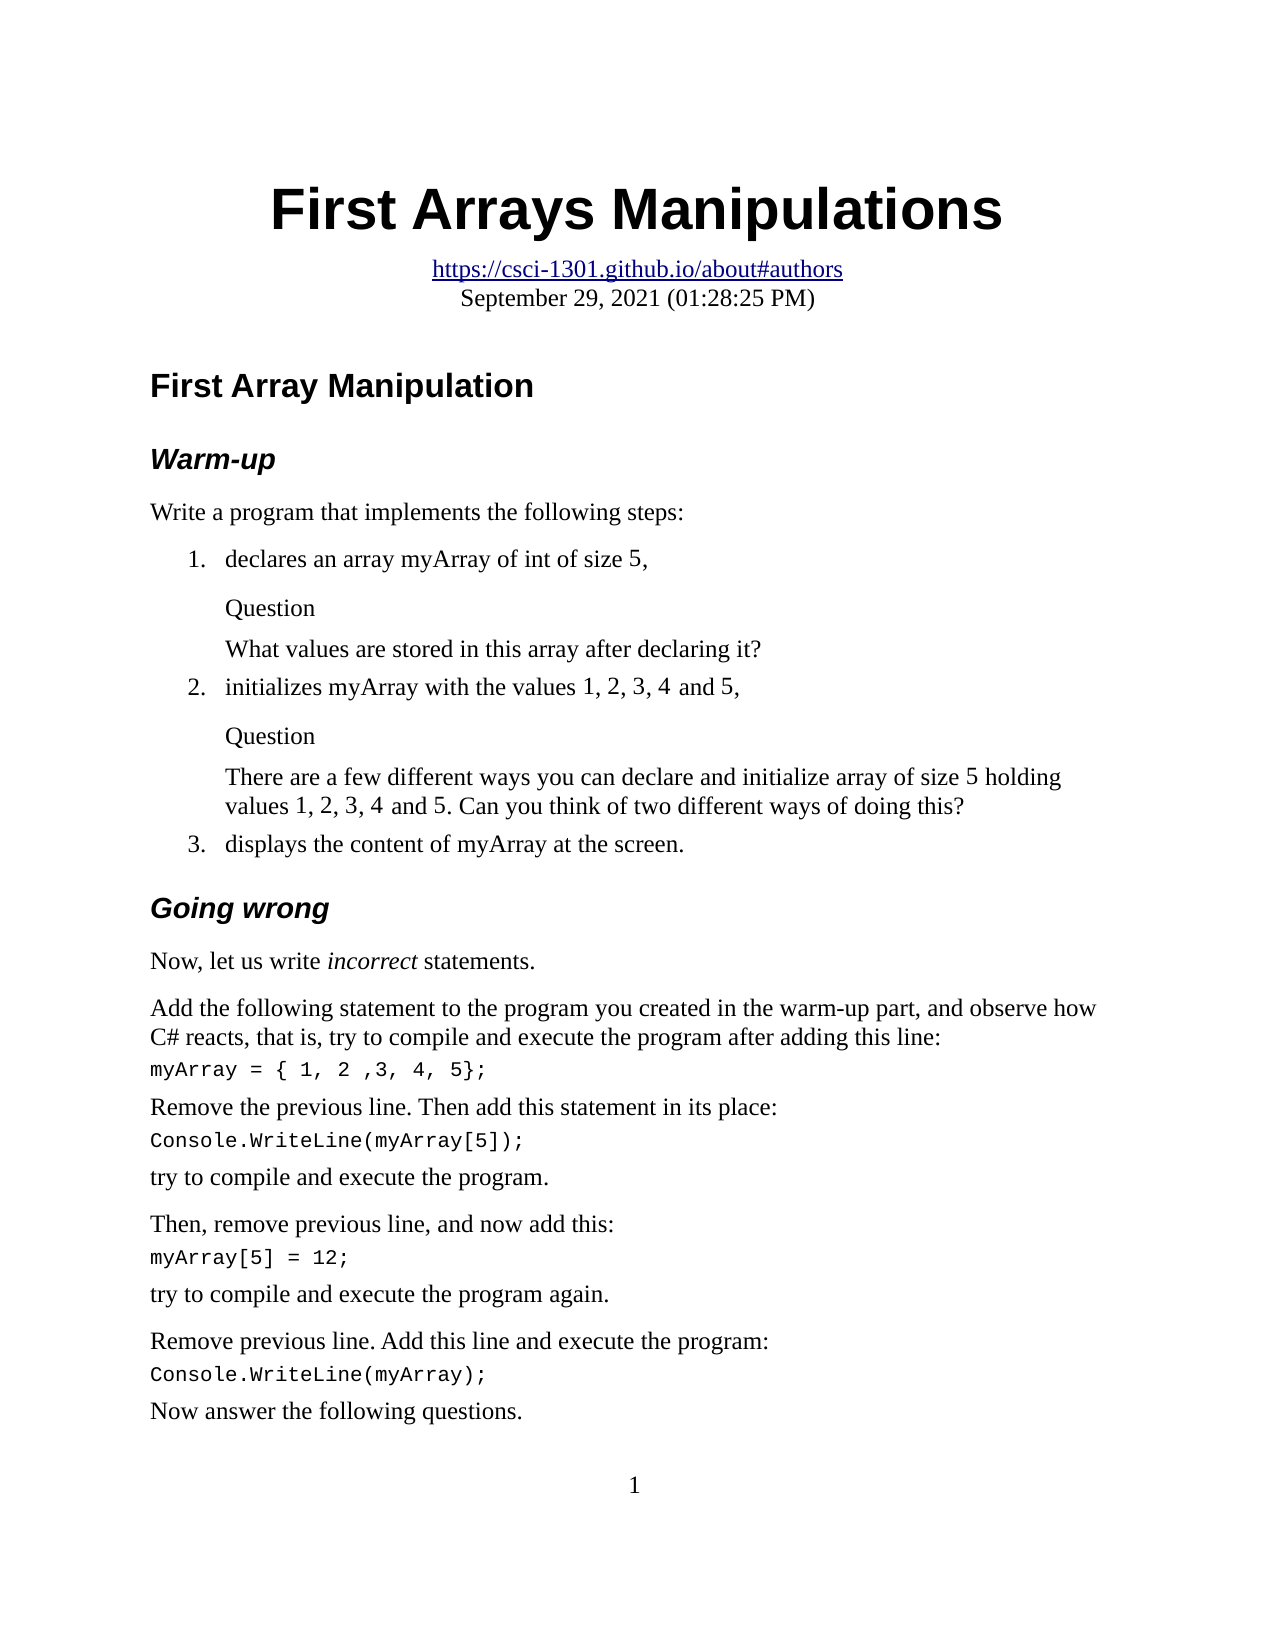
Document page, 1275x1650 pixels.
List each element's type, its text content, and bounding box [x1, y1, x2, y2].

subtitle First Array Manipulation [150, 366, 1125, 404]
list displays the content of myArray at the screen. [187, 829, 1125, 857]
text Now, let us write incorrect statements. [150, 946, 1125, 975]
text Then, remove previous line, and now add this: [150, 1209, 1125, 1238]
text try to compile and execute the program. [150, 1162, 1125, 1191]
list What values are stored in this array after declaring it? [187, 634, 1125, 663]
text Console.WriteLine(myArray[5]); [150, 1130, 1125, 1153]
title First Arrays Manipulations [150, 175, 1125, 242]
subtitle Warm-up [150, 442, 1125, 476]
subtitle Going wrong [150, 891, 1125, 925]
text Write a program that implements the following steps: [150, 497, 1125, 526]
text Remove previous line. Add this line and execute the program: [150, 1326, 1125, 1355]
text myArray[5] = 12; [150, 1247, 1125, 1270]
list Question [187, 593, 1125, 622]
text Add the following statement to the program you created in the warm-up part, and observe how C# reacts, that is, try to compile and execute the program after adding this line: [150, 993, 1125, 1051]
list declares an array myArray of int of size , [187, 544, 1125, 572]
text September 29, 2021 (01:28:25 PM) [150, 283, 1125, 312]
text https://csci-1301.github.io/about#authors [150, 254, 1125, 283]
text try to compile and execute the program again. [150, 1279, 1125, 1308]
text Remove the previous line. Then add this statement in its place: [150, 1092, 1125, 1121]
list Question [187, 721, 1125, 750]
text myArray = { 1, 2 ,3, 4, 5}; [150, 1059, 1125, 1083]
list There are a few different ways you can declare and initialize array of size holding values , , , and . Can you think of two different ways of doing this? [187, 762, 1125, 820]
list initializes myArray with the values , , , and , [187, 672, 1125, 701]
text Now answer the following questions. [150, 1396, 1125, 1425]
text Console.WriteLine(myArray); [150, 1364, 1125, 1387]
